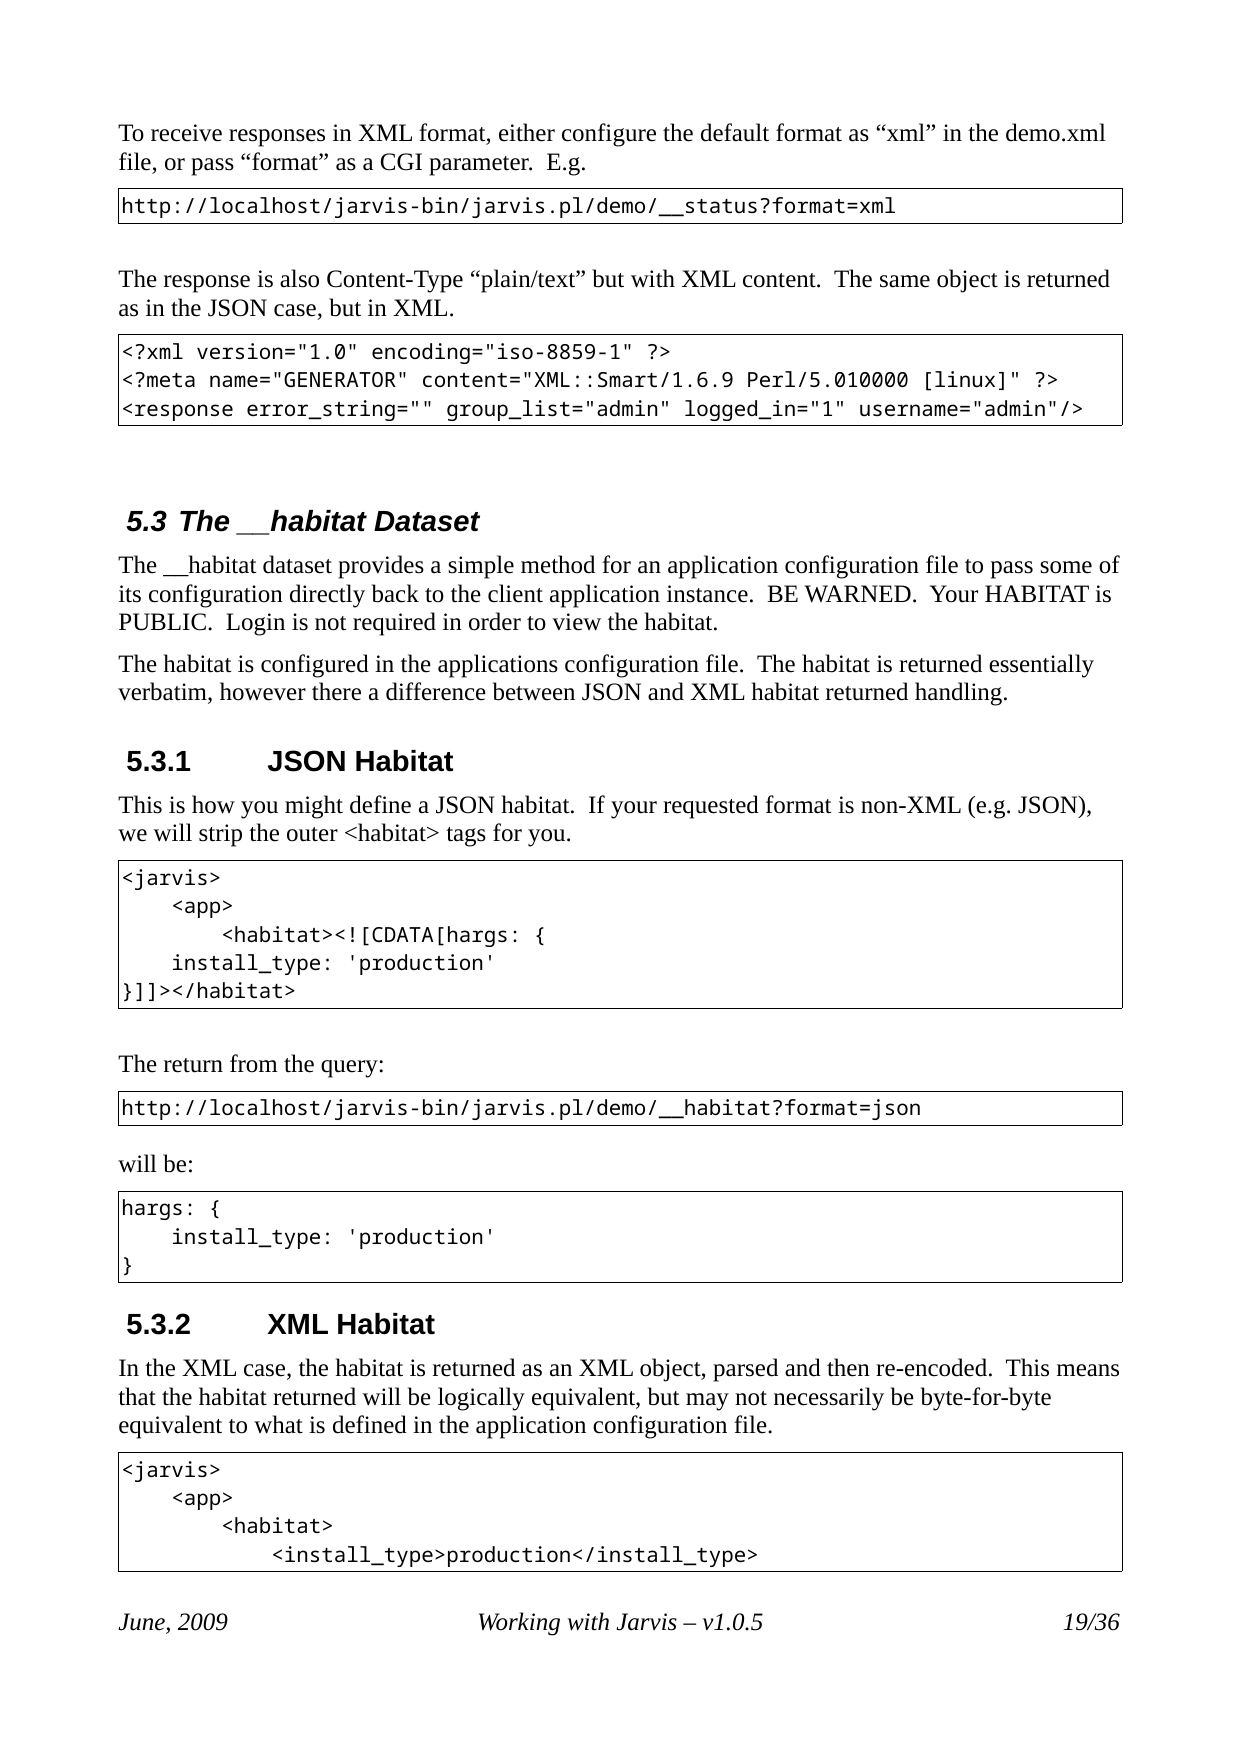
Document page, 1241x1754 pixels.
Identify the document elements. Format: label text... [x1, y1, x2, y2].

text install_type: 'production' [119, 945, 1122, 973]
text <jarvis> [119, 1453, 1122, 1480]
text will be: [118, 1149, 1122, 1178]
text To receive responses in XML format, either configure the default format as “xml” in the demo.xml file, or pass “format” as a CGI parameter. E.g. [118, 118, 1122, 176]
text install_type: 'production' [119, 1219, 1122, 1247]
text <habitat> [119, 1508, 1122, 1537]
text The habitat is configured in the applications configuration file. The habitat is returned essentially verbatim, however there a difference between JSON and XML habitat returned handling. [118, 649, 1122, 706]
text In the XML case, the habitat is returned as an XML object, parsed and then re-encoded. This means that the habitat returned will be logically equivalent, but may not necessarily be byte-for-byte equivalent to what is defined in the application configuration file. [118, 1353, 1122, 1439]
text <habitat><![CDATA[hargs: { [119, 917, 1122, 945]
text <?meta name="GENERATOR" content="XML::Smart/1.6.9 Perl/5.010000 [linux]" ?> [119, 362, 1122, 391]
text The return from the query: [118, 1049, 1122, 1078]
text The response is also Content-Type “plain/text” but with XML content. The same object is returned as in the JSON case, but in XML. [118, 264, 1122, 321]
subtitle JSON Habitat [118, 744, 1122, 777]
text <install_type>production</install_type> [119, 1537, 1122, 1571]
text }]]></habitat> [119, 973, 1122, 1008]
text <?xml version="1.0" encoding="iso-8859-1" ?> [119, 335, 1122, 362]
text <app> [119, 1480, 1122, 1508]
text http://localhost/jarvis-bin/jarvis.pl/demo/__habitat?format=json [119, 1092, 1122, 1125]
subtitle The __habitat Dataset [118, 504, 1122, 537]
text hargs: { [119, 1192, 1122, 1219]
text <jarvis> [119, 861, 1122, 888]
text <response error_string="" group_list="admin" logged_in="1" username="admin"/> [119, 391, 1122, 425]
text This is how you might define a JSON habitat. If your requested format is non-XML (e.g. JSON), we will strip the outer <habitat> tags for you. [118, 790, 1122, 847]
text http://localhost/jarvis-bin/jarvis.pl/demo/__status?format=xml [119, 189, 1122, 223]
subtitle XML Habitat [118, 1307, 1122, 1340]
text } [119, 1247, 1122, 1282]
text <app> [119, 888, 1122, 917]
text The __habitat dataset provides a simple method for an application configuration file to pass some of its configuration directly back to the client application instance. BE WARNED. Your HABITAT is PUBLIC. Login is not required in order to view the habitat. [118, 550, 1122, 636]
